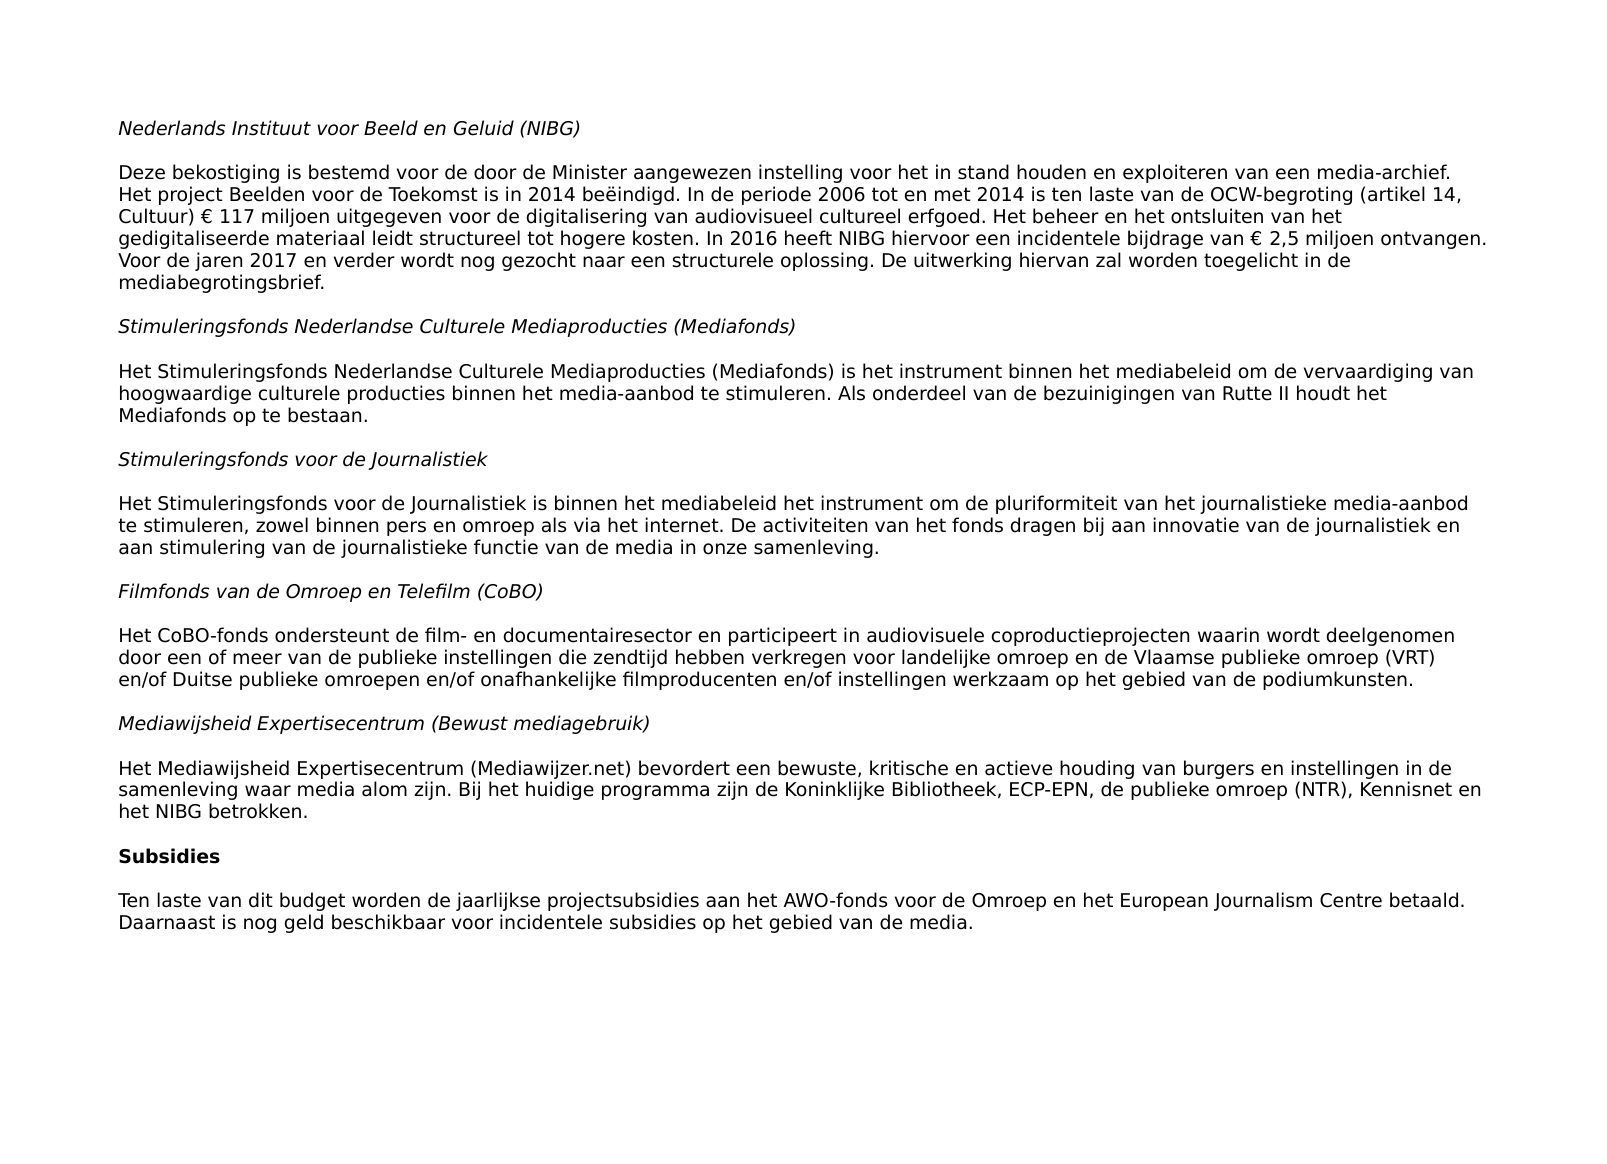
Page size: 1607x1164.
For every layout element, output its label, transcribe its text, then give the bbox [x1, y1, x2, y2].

text Het CoBO-fonds ondersteunt de film- en documentairesector en participeert in audiovisuele coproductieprojecten waarin wordt deelgenomen door een of meer van de publieke instellingen die zendtijd hebben verkregen voor landelijke omroep en de Vlaamse publieke omroep (VRT) en/of Duitse publieke omroepen en/of onafhankelijke filmproducenten en/of instellingen werkzaam op het gebied van de podiumkunsten. [118, 625, 1488, 691]
subtitle Nederlands Instituut voor Beeld en Geluid (NIBG) [118, 118, 1488, 140]
subtitle Filmfonds van de Omroep en Telefilm (CoBO) [118, 581, 1488, 603]
text Het Stimuleringsfonds Nederlandse Culturele Mediaproducties (Mediafonds) is het instrument binnen het mediabeleid om de vervaardiging van hoogwaardige culturele producties binnen het media-aanbod te stimuleren. Als onderdeel van de bezuinigingen van Rutte II houdt het Mediafonds op te bestaan. [118, 361, 1488, 426]
subtitle Stimuleringsfonds Nederlandse Culturele Mediaproducties (Mediafonds) [118, 316, 1488, 338]
text Het Mediawijsheid Expertisecentrum (Mediawijzer.net) bevordert een bewuste, kritische en actieve houding van burgers en instellingen in de samenleving waar media alom zijn. Bij het huidige programma zijn de Koninklijke Bibliotheek, ECP-EPN, de publieke omroep (NTR), Kennisnet en het NIBG betrokken. [118, 757, 1488, 823]
text Het Stimuleringsfonds voor de Journalistiek is binnen het mediabeleid het instrument om de pluriformiteit van het journalistieke media-aanbod te stimuleren, zowel binnen pers en omroep als via het internet. De activiteiten van het fonds dragen bij aan innovatie van de journalistiek en aan stimulering van de journalistieke functie van de media in onze samenleving. [118, 493, 1488, 559]
text Deze bekostiging is bestemd voor de door de Minister aangewezen instelling voor het in stand houden en exploiteren van een media-archief. Het project Beelden voor de Toekomst is in 2014 beëindigd. In de periode 2006 tot en met 2014 is ten laste van de OCW-begroting (artikel 14, Cultuur) € 117 miljoen uitgegeven voor de digitalisering van audiovisueel cultureel erfgoed. Het beheer en het ontsluiten van het gedigitaliseerde materiaal leidt structureel tot hogere kosten. In 2016 heeft NIBG hiervoor een incidentele bijdrage van € 2,5 miljoen ontvangen. Voor de jaren 2017 en verder wordt nog gezocht naar een structurele oplossing. De uitwerking hiervan zal worden toegelicht in de mediabegrotingsbrief. [118, 162, 1488, 294]
subtitle Mediawijsheid Expertisecentrum (Bewust mediagebruik) [118, 713, 1488, 735]
subtitle Stimuleringsfonds voor de Journalistiek [118, 449, 1488, 471]
text Ten laste van dit budget worden de jaarlijkse projectsubsidies aan het AWO-fonds voor de Omroep en het European Journalism Centre betaald. Daarnaast is nog geld beschikbaar voor incidentele subsidies op het gebied van de media. [118, 890, 1488, 934]
subtitle Subsidies [118, 846, 1488, 867]
